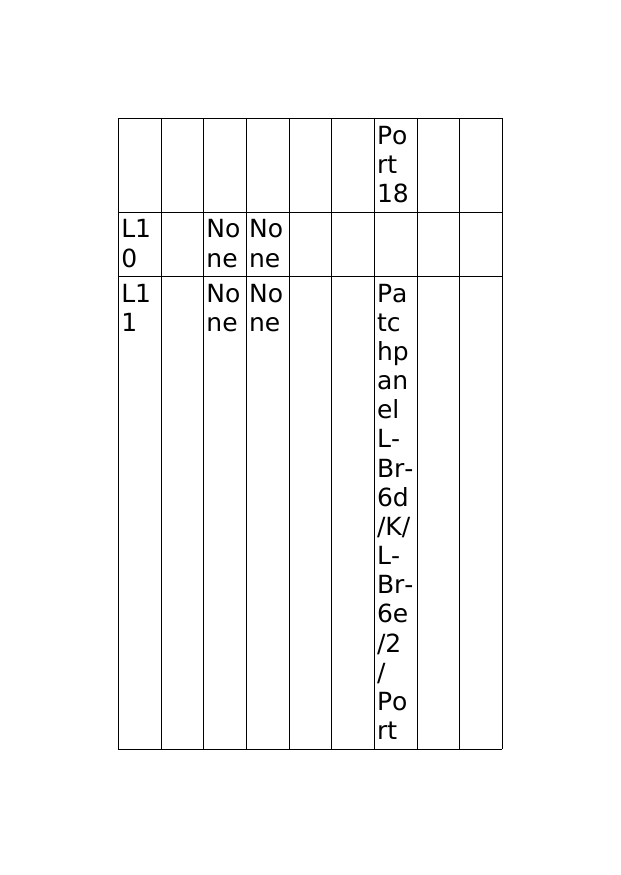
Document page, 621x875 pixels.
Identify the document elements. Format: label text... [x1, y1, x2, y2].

table_cell L11 [119, 277, 161, 748]
table_cell [162, 119, 203, 212]
table_cell [290, 119, 331, 212]
table_cell [290, 277, 331, 748]
table_cell L10 [119, 213, 161, 276]
table_cell [460, 277, 502, 748]
table_cell Patchpanel L-Br-6d/K/L-Br-6e/2 / Port [375, 277, 417, 748]
table_cell [332, 213, 374, 276]
table_cell [162, 277, 203, 748]
table_cell Port 18 [375, 119, 417, 212]
table_cell None [204, 277, 246, 748]
table_cell [162, 213, 203, 276]
table_cell [247, 119, 289, 212]
table_cell [204, 119, 246, 212]
table_cell [332, 277, 374, 748]
table_cell None [204, 213, 246, 276]
table_cell [418, 213, 459, 276]
table_cell [418, 277, 459, 748]
table_cell [332, 119, 374, 212]
table_cell None [247, 277, 289, 748]
table_cell [460, 119, 502, 212]
table_cell [460, 213, 502, 276]
table_cell None [247, 213, 289, 276]
table_cell [375, 213, 417, 276]
table_cell [290, 213, 331, 276]
table_cell [418, 119, 459, 212]
table_cell [119, 119, 161, 212]
